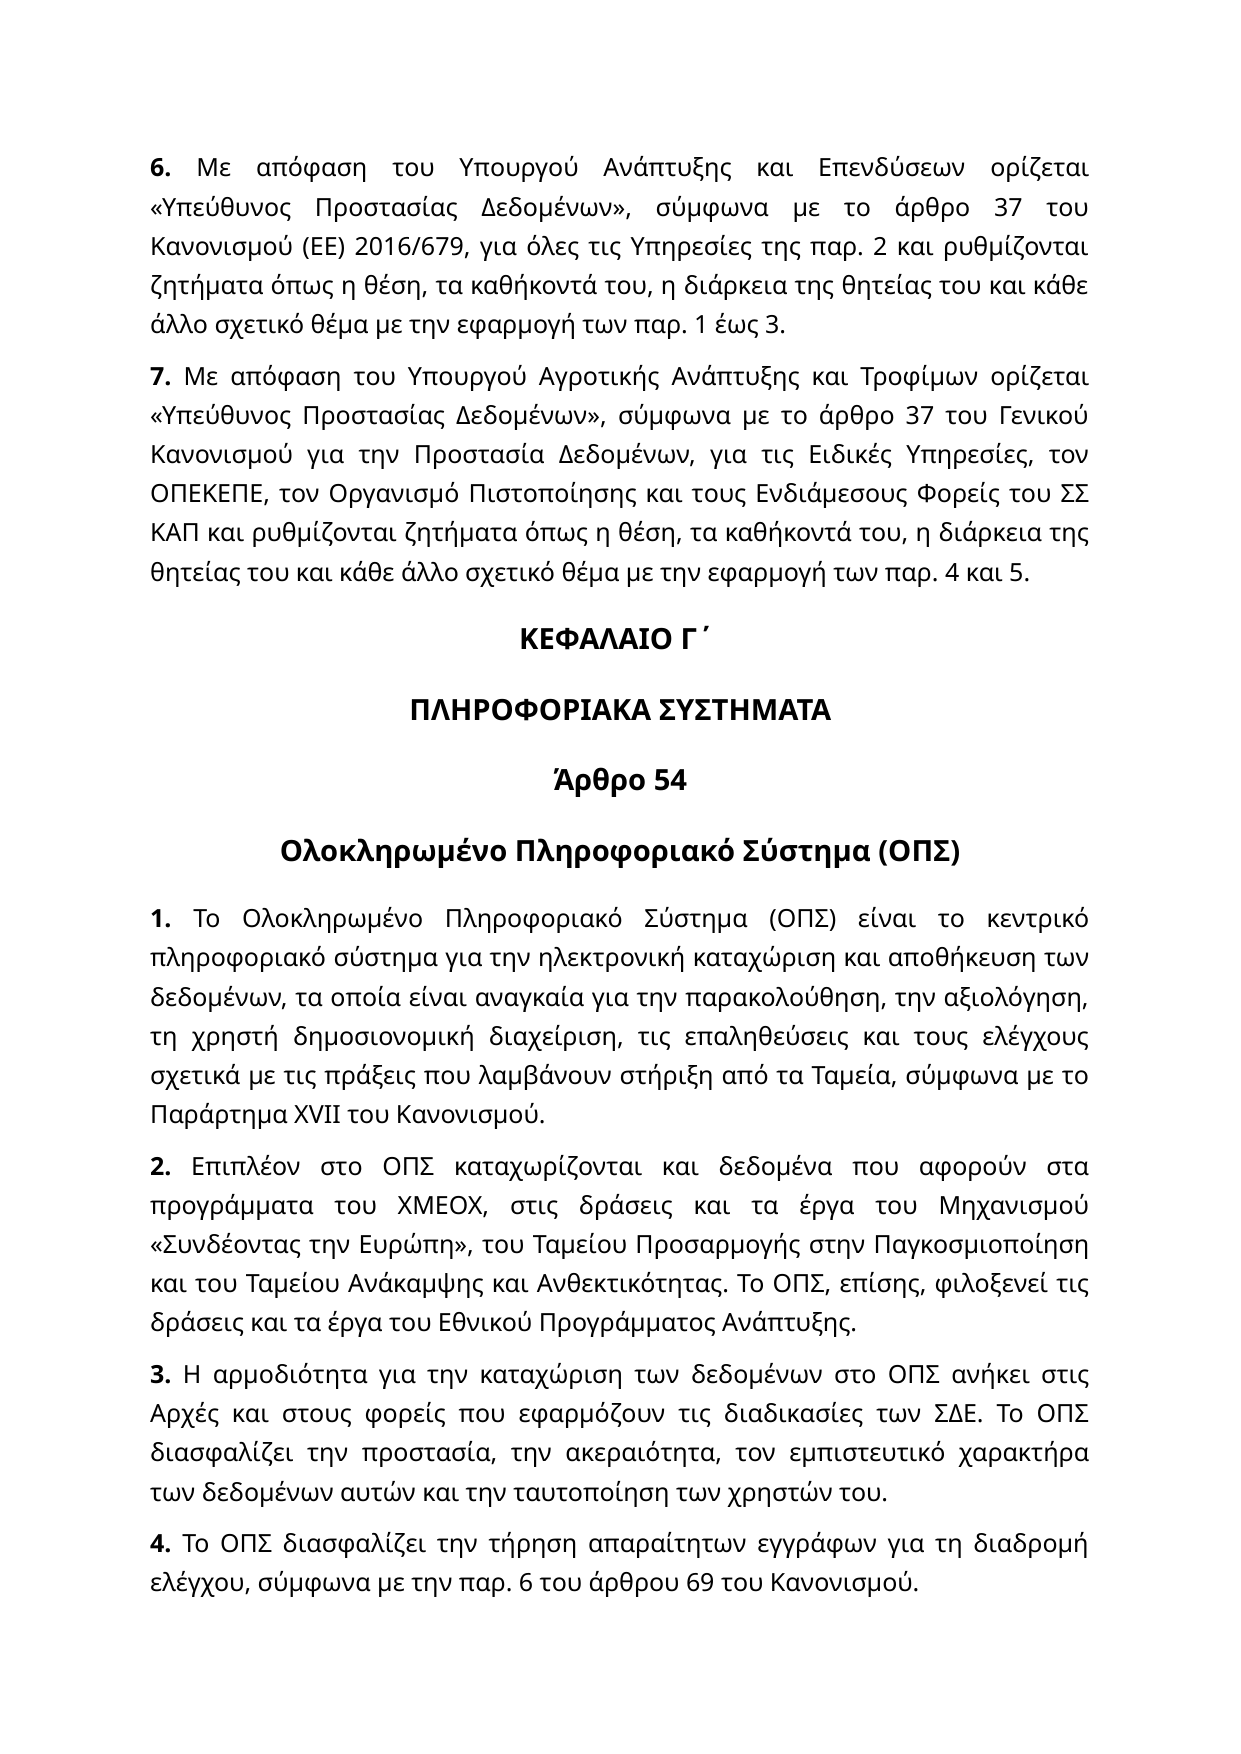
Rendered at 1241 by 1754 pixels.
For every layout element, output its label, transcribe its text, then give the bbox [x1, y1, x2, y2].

subtitle ΠΛΗΡΟΦΟΡΙΑΚΑ ΣΥΣΤΗΜΑΤΑ [150, 689, 1090, 729]
text 4. Το ΟΠΣ διασφαλίζει την τήρηση απαραίτητων εγγράφων για τη διαδρομή ελέγχου, σύμφωνα με την παρ. 6 του άρθρου 69 του Κανονισμού. [150, 1526, 1090, 1599]
subtitle Ολοκληρωμένο Πληροφοριακό Σύστημα (ΟΠΣ) [150, 830, 1090, 870]
text 3. Η αρμοδιότητα για την καταχώριση των δεδομένων στο ΟΠΣ ανήκει στις Αρχές και στους φορείς που εφαρμόζουν τις διαδικασίες των ΣΔΕ. Το ΟΠΣ διασφαλίζει την προστασία, την ακεραιότητα, τον εμπιστευτικό χαρακτήρα των δεδομένων αυτών και την ταυτοποίηση των χρηστών του. [150, 1357, 1090, 1508]
text 2. Επιπλέον στο ΟΠΣ καταχωρίζονται και δεδομένα που αφορούν στα προγράμματα του ΧΜΕΟΧ, στις δράσεις και τα έργα του Μηχανισμού «Συνδέοντας την Ευρώπη», του Ταμείου Προσαρμογής στην Παγκοσμιοποίηση και του Ταμείου Ανάκαμψης και Ανθεκτικότητας. Το ΟΠΣ, επίσης, φιλοξενεί τις δράσεις και τα έργα του Εθνικού Προγράμματος Ανάπτυξης. [150, 1148, 1090, 1339]
text 1. Το Ολοκληρωμένο Πληροφοριακό Σύστημα (ΟΠΣ) είναι το κεντρικό πληροφοριακό σύστημα για την ηλεκτρονική καταχώριση και αποθήκευση των δεδομένων, τα οποία είναι αναγκαία για την παρακολούθηση, την αξιολόγηση, τη χρηστή δημοσιονομική διαχείριση, τις επαληθεύσεις και τους ελέγχους σχετικά με τις πράξεις που λαμβάνουν στήριξη από τα Ταμεία, σύμφωνα με το Παράρτημα XVII του Κανονισμού. [150, 901, 1090, 1131]
text 7. Με απόφαση του Υπουργού Αγροτικής Ανάπτυξης και Τροφίμων ορίζεται «Υπεύθυνος Προστασίας Δεδομένων», σύμφωνα με το άρθρο 37 του Γενικού Κανονισμού για την Προστασία Δεδομένων, για τις Ειδικές Υπηρεσίες, τον ΟΠΕΚΕΠΕ, τον Οργανισμό Πιστοποίησης και τους Ενδιάμεσους Φορείς του ΣΣ ΚΑΠ και ρυθμίζονται ζητήματα όπως η θέση, τα καθήκοντά του, η διάρκεια της θητείας του και κάθε άλλο σχετικό θέμα με την εφαρμογή των παρ. 4 και 5. [150, 358, 1090, 588]
subtitle ΚΕΦΑΛΑΙΟ Γ΄ [150, 618, 1090, 658]
subtitle Άρθρο 54 [150, 759, 1090, 799]
text 6. Με απόφαση του Υπουργού Ανάπτυξης και Επενδύσεων ορίζεται «Υπεύθυνος Προστασίας Δεδομένων», σύμφωνα με το άρθρο 37 του Κανονισμού (ΕΕ) 2016/679, για όλες τις Υπηρεσίες της παρ. 2 και ρυθμίζονται ζητήματα όπως η θέση, τα καθήκοντά του, η διάρκεια της θητείας του και κάθε άλλο σχετικό θέμα με την εφαρμογή των παρ. 1 έως 3. [150, 150, 1090, 341]
